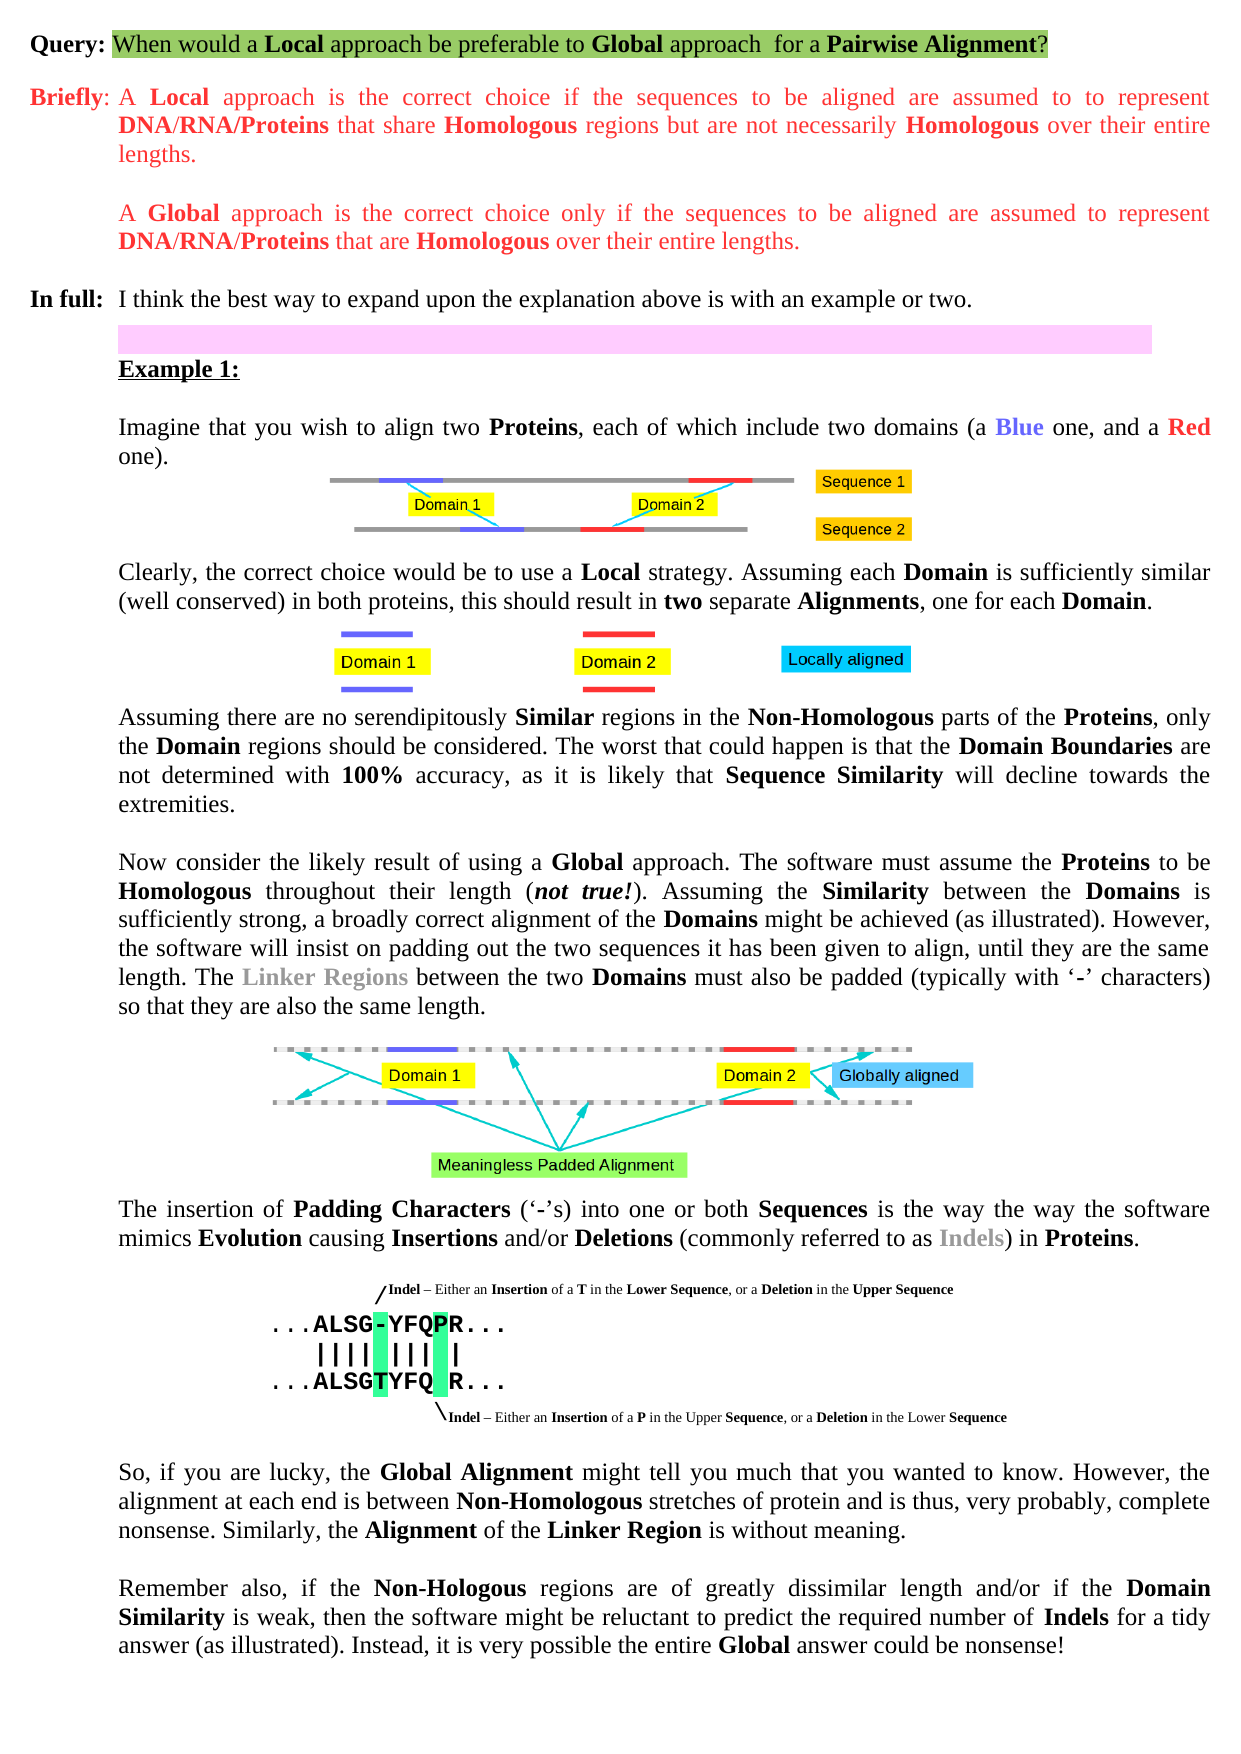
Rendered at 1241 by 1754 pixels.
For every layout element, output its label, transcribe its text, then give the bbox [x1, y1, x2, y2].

text Clearly, the correct choice would be to use a Local strategy. Assuming each Domain is sufficiently similar (well conserved) in both proteins, this should result in two separate Alignments, one for each Domain. [29, 557, 1211, 615]
text /Indel – Either an Insertion of a T in the Lower Sequence, or a Deletion in the Upper Sequence [29, 1281, 1211, 1312]
text Imagine that you wish to align two Proteins, each of which include two domains (a Blue one, and a Red one). [29, 412, 1211, 469]
picture [265, 1036, 975, 1182]
text \Indel – Either an Insertion of a P in the Upper Sequence, or a Deletion in the Lower Sequence [29, 1397, 1211, 1428]
text Assuming there are no serendipitously Similar regions in the Non-Homologous parts of the Proteins, only the Domain regions should be considered. The worst that could happen is that the Domain Boundaries are not determined with 100% accuracy, as it is likely that Sequence Similarity will decline towards the extremities. [29, 702, 1211, 817]
text Remember also, if the Non-Hologous regions are of greatly dissimilar length and/or if the Domain Similarity is weak, then the software might be reluctant to predict the required number of Indels for a tidy answer (as illustrated). Instead, it is very possible the entire Global answer could be nonsense! [29, 1573, 1211, 1659]
picture [325, 623, 916, 697]
text Briefly: A Local approach is the correct choice if the sequences to be aligned are assumed to to represent DNA/RNA/Proteins that share Homologous regions but are not necessarily Homologous over their entire lengths. [29, 82, 1211, 168]
text The insertion of Padding Characters (‘-’s) into one or both Sequences is the way the way the software mimics Evolution causing Insertions and/or Deletions (commonly referred to as Indels) in Proteins. [29, 1194, 1211, 1252]
text Now consider the likely result of using a Global approach. The software must assume the Proteins to be Homologous throughout their length (not true!). Assuming the Similarity between the Domains is sufficiently strong, a broadly correct alignment of the Domains might be achieved (as illustrated). However, the software will insist on padding out the two sequences it has been given to align, until they are the same length. The Linker Regions between the two Domains must also be padded (typically with ‘-’ characters) so that they are also the same length. [29, 847, 1211, 1019]
text ...ALSGTYFQ-R... [29, 1369, 1211, 1397]
text So, if you are lucky, the Global Alignment might tell you much that you wanted to know. However, the alignment at each end is between Non-Homologous stretches of protein and is thus, very probably, complete nonsense. Similarly, the Alignment of the Linker Region is without meaning. [29, 1457, 1211, 1543]
text In full: I think the best way to expand upon the explanation above is with an example or two. [29, 284, 1211, 313]
text |||| ||| | [29, 1340, 1211, 1369]
text ...ALSG-YFQPR... [29, 1312, 1211, 1340]
text Example 1: [29, 354, 1211, 383]
text A Global approach is the correct choice only if the sequences to be aligned are assumed to represent DNA/RNA/Proteins that are Homologous over their entire lengths. [29, 198, 1211, 255]
picture [325, 468, 916, 547]
list Query: When would a Local approach be preferable to Global approach for a Pairwise Alignment? [29, 29, 1211, 58]
